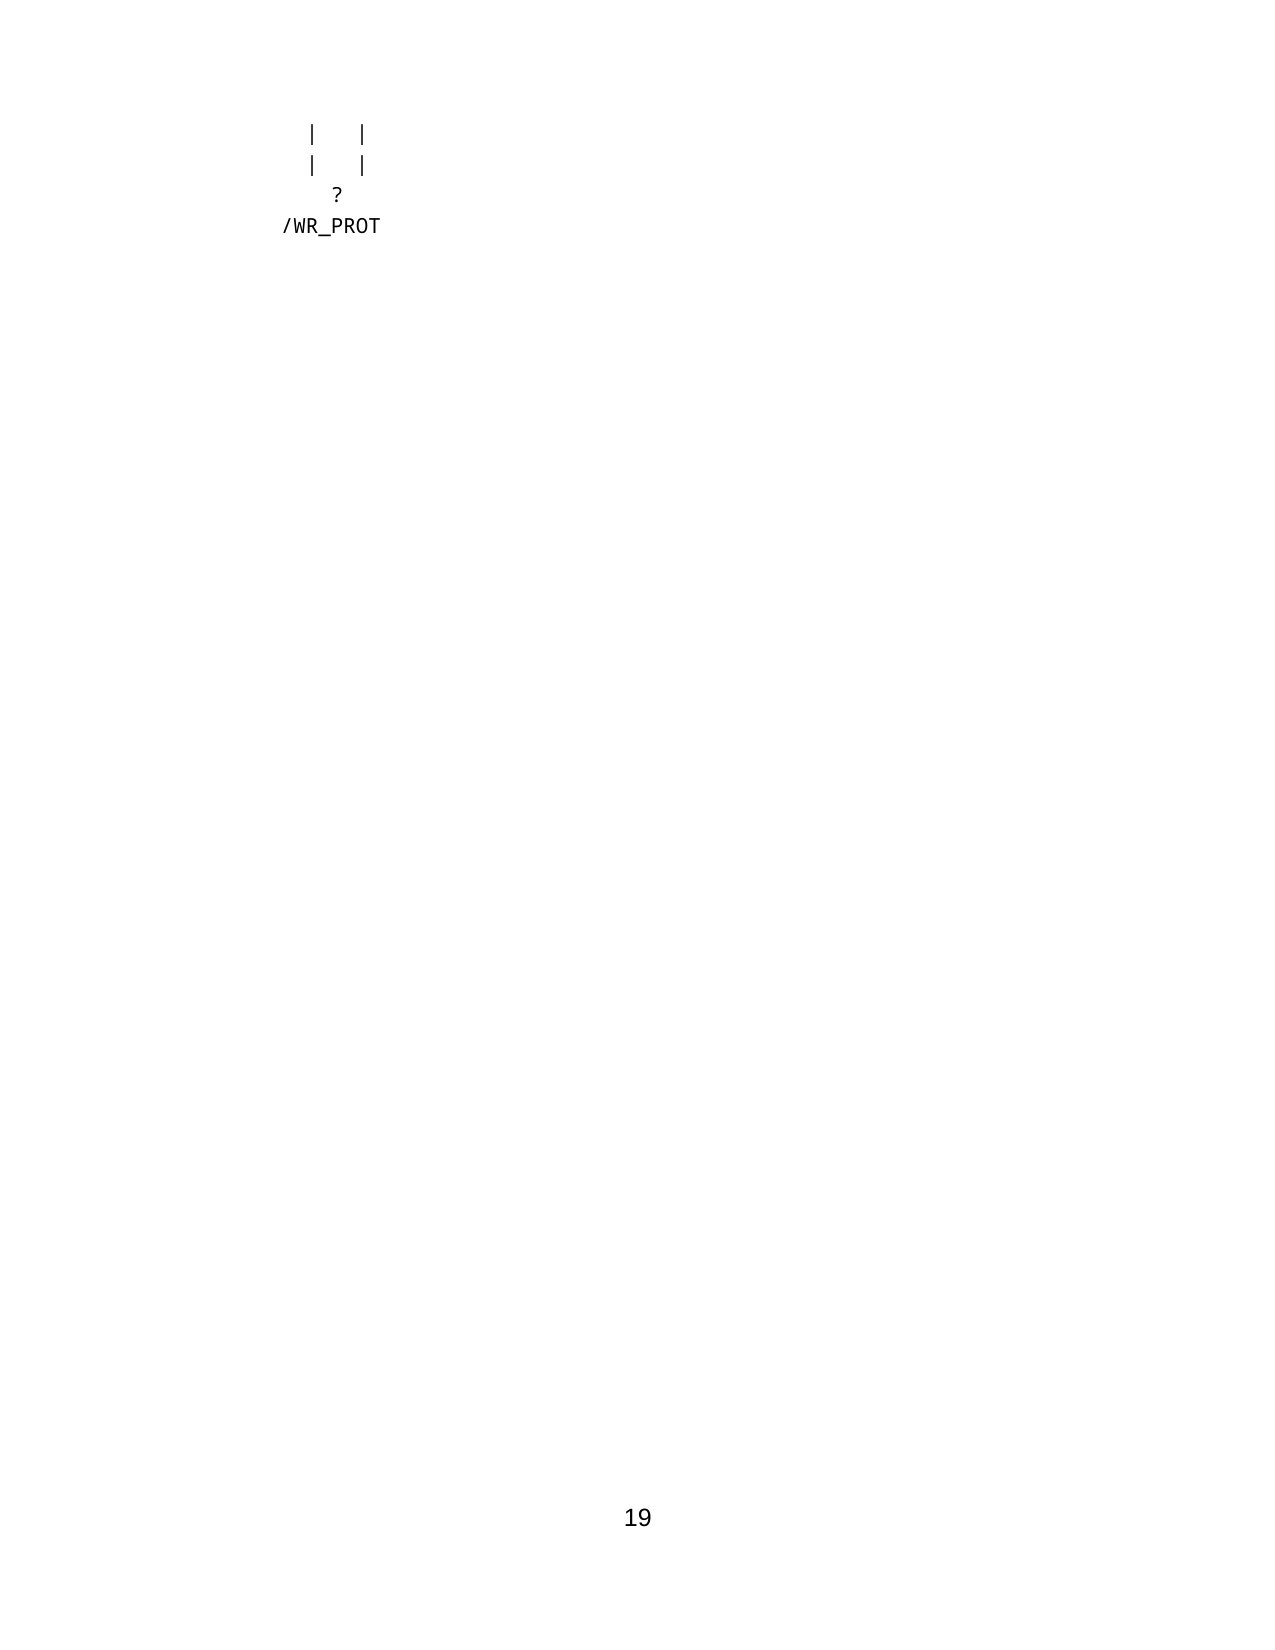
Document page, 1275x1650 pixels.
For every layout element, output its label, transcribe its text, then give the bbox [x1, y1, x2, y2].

text | | [118, 149, 1157, 178]
text ? [118, 180, 1157, 209]
text | | [118, 118, 1157, 147]
text /WR_PROT [118, 212, 1157, 240]
